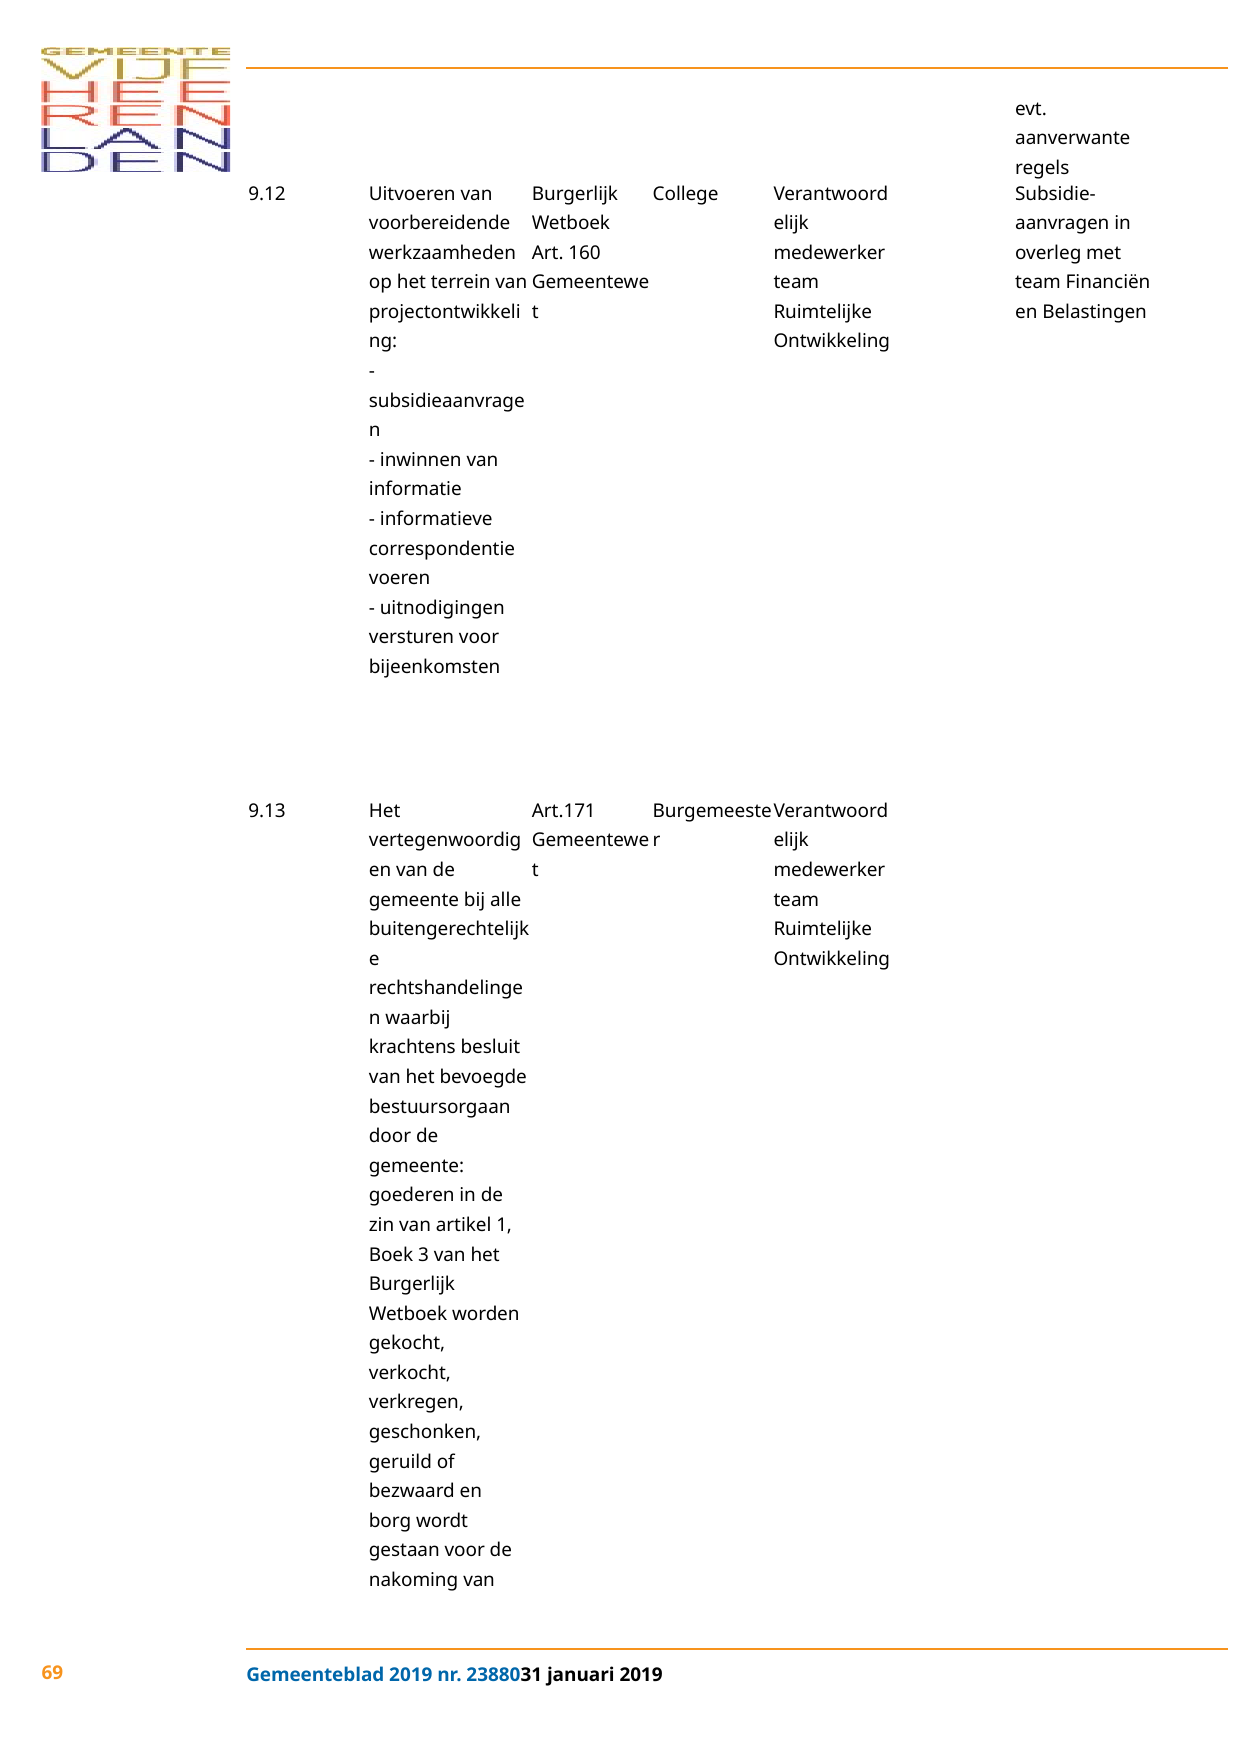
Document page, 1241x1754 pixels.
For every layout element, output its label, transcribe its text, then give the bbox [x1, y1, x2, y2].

table_cell [532, 95, 652, 180]
table_cell [653, 95, 773, 180]
table_cell Subsidie-aanvragen in overleg met team Financiën en Belastingen [1015, 180, 1152, 797]
table_cell [369, 95, 532, 180]
table_cell [894, 95, 1015, 180]
table_cell Uitvoeren van voorbereidende werkzaamheden op het terrein van projectontwikkeling: - subsidieaanvragen - inwinnen van informatie - informatieve correspondentie voeren - uitnodigingen versturen voor bijeenkomsten [369, 180, 532, 797]
table_cell [1015, 797, 1152, 1592]
table_cell Verantwoordelijk medewerker team Ruimtelijke Ontwikkeling [773, 797, 894, 1592]
table_cell Verantwoordelijk medewerker team Ruimtelijke Ontwikkeling [773, 180, 894, 797]
table_cell 9.13 [248, 797, 369, 1592]
table_cell Burgerlijk Wetboek Art. 160 Gemeentewet [532, 180, 652, 797]
table_cell Art.171 Gemeentewet [532, 797, 652, 1592]
table_cell College [653, 180, 773, 797]
table_cell Het vertegenwoordigen van de gemeente bij alle buitengerechtelijke rechtshandelingen waarbij krachtens besluit van het bevoegde bestuursorgaan door de gemeente: goederen in de zin van artikel 1, Boek 3 van het Burgerlijk Wetboek worden gekocht, verkocht, verkregen, geschonken, geruild of bezwaard en borg wordt gestaan voor de nakoming van [369, 797, 532, 1592]
table_cell [248, 95, 369, 180]
table_cell [894, 797, 1015, 1592]
table_cell Burgemeester [653, 797, 773, 1592]
table_cell evt. aanverwante regels [1015, 95, 1152, 180]
picture [41, 47, 231, 172]
table_cell [773, 95, 894, 180]
table_cell [894, 180, 1015, 797]
table_cell 9.12 [248, 180, 369, 797]
